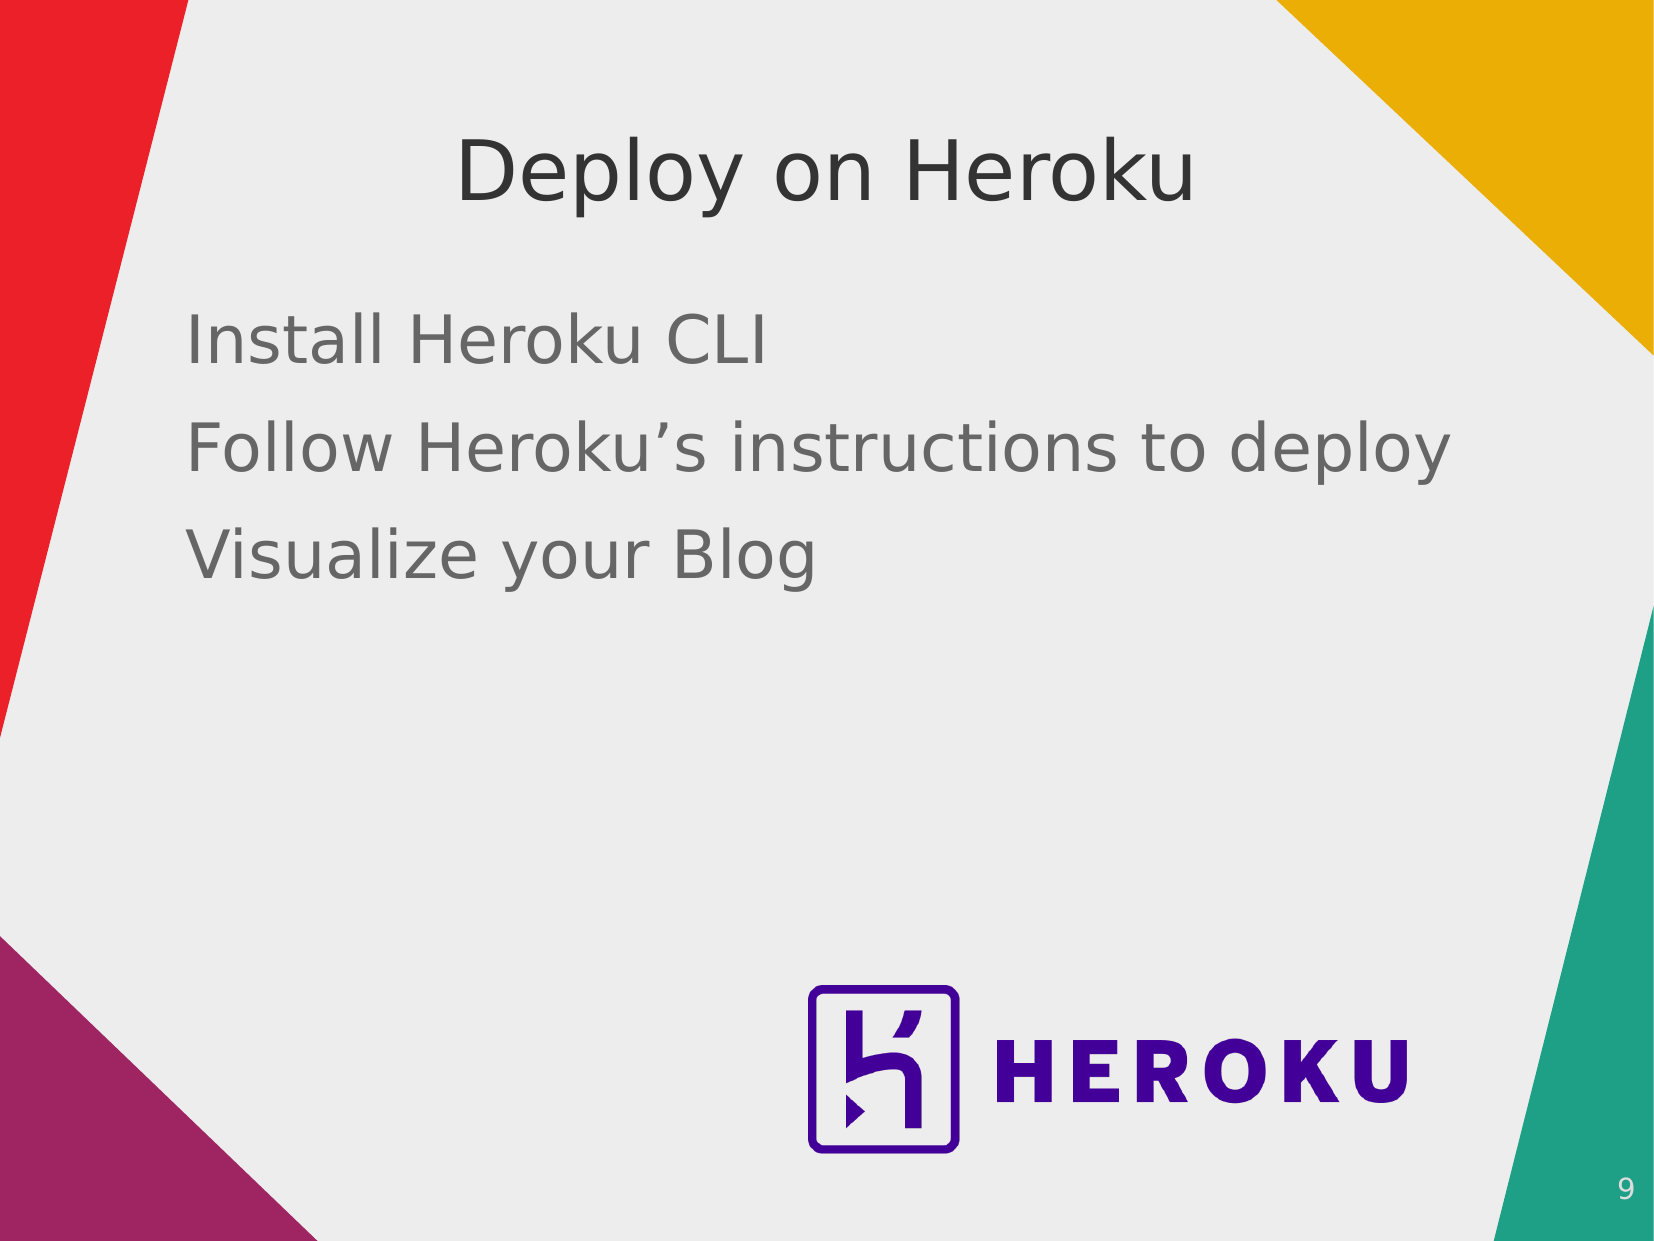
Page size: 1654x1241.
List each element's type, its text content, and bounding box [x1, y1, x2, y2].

list Install Heroku CLI Follow Heroku’s instructions to deploy Visualize your Blog [114, 302, 1539, 1033]
picture [732, 909, 1489, 1229]
title Deploy on Heroku [114, 73, 1539, 271]
